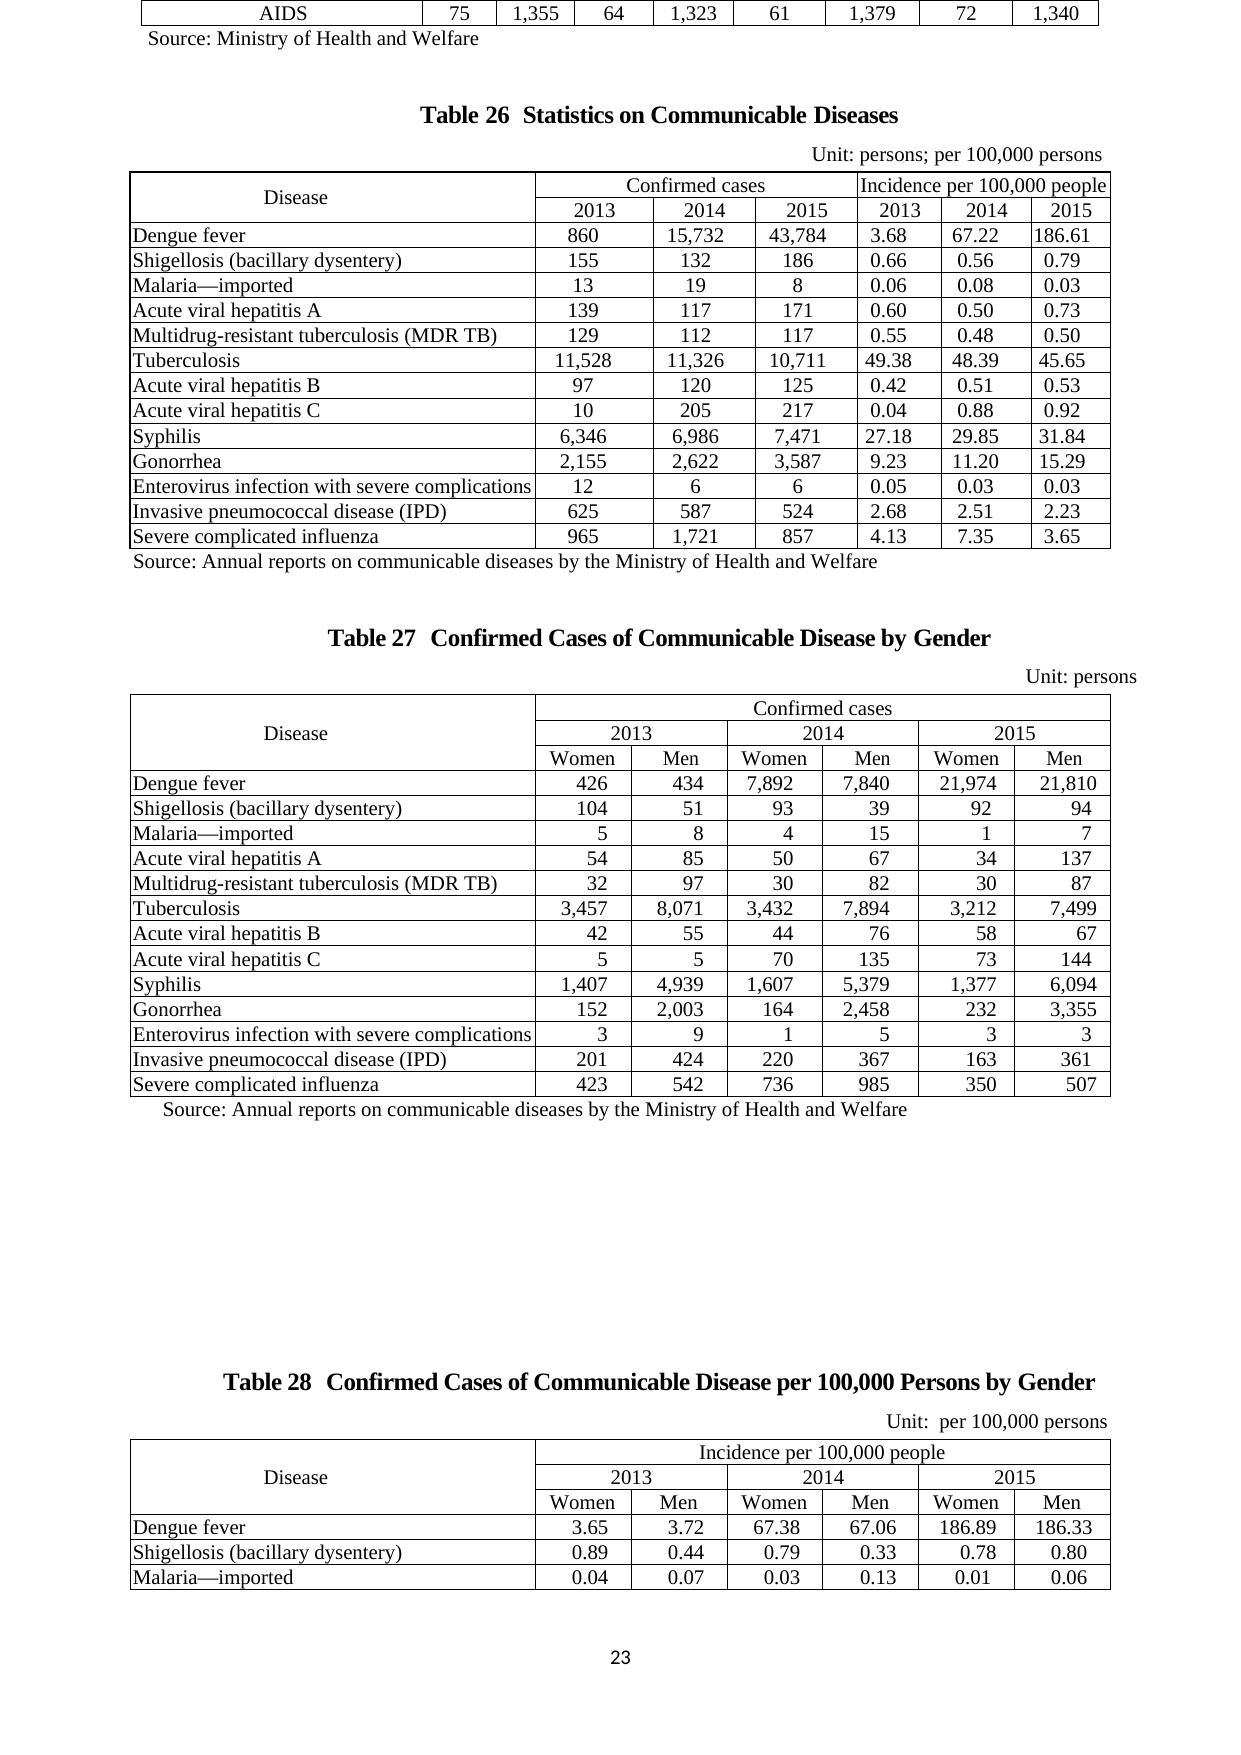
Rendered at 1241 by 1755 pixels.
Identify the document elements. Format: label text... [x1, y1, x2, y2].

table_cell 75 [423, 1, 496, 25]
table_cell 2.23 [1032, 499, 1110, 523]
table_cell 73 [919, 946, 1014, 971]
subtitle Table 26 Statistics on Communicable Diseases [220, 100, 1098, 129]
table_cell 0.50 [1032, 323, 1110, 347]
table_cell 0.73 [1032, 298, 1110, 322]
table_cell 104 [536, 796, 631, 820]
table_cell Multidrug-resistant tuberculosis (MDR TB) [131, 323, 535, 347]
table_cell 0.06 [1015, 1565, 1110, 1589]
table_cell 5,379 [823, 972, 918, 996]
table_header Incidence per 100,000 people [858, 173, 1110, 197]
table_cell 54 [536, 846, 631, 870]
table_cell 112 [654, 323, 755, 347]
table_header Disease [131, 173, 535, 222]
table_cell 39 [823, 796, 918, 820]
text Unit: per 100,000 persons [118, 1409, 1107, 1433]
table_cell 2,458 [823, 997, 918, 1021]
table_cell 2014 [654, 198, 755, 222]
table_cell 1,355 [497, 1, 574, 25]
table_cell Acute viral hepatitis B [131, 373, 535, 397]
table_cell 1,377 [919, 972, 1014, 996]
table_cell Acute viral hepatitis C [131, 946, 535, 971]
table_cell 10,711 [756, 348, 857, 372]
table_cell 542 [632, 1072, 727, 1096]
table_cell 97 [632, 871, 727, 895]
table_cell 31.84 [1032, 424, 1110, 448]
table_cell 2,622 [654, 449, 755, 473]
table_cell Shigellosis (bacillary dysentery) [131, 796, 535, 820]
table_cell Dengue fever [131, 1515, 535, 1539]
table_cell 0.79 [1032, 248, 1110, 272]
table_cell Women [919, 1490, 1014, 1514]
table_cell 29.85 [942, 424, 1031, 448]
table_cell Severe complicated influenza [131, 524, 535, 548]
table_cell 1 [728, 1022, 822, 1046]
table_cell Invasive pneumococcal disease (IPD) [131, 499, 535, 523]
table_cell 15 [823, 821, 918, 845]
table_cell 0.42 [858, 373, 941, 397]
table_cell 7,892 [728, 771, 822, 795]
table_cell Dengue fever [131, 223, 535, 247]
table_cell 205 [654, 399, 755, 422]
table_cell 4.13 [858, 524, 941, 548]
table_cell 11,326 [654, 348, 755, 372]
table_cell 19 [654, 273, 755, 297]
table_cell 1,407 [536, 972, 631, 996]
text Source: Annual reports on communicable diseases by the Ministry of Health and Welfare [133, 549, 1098, 573]
table_cell 1 [919, 821, 1014, 845]
table_cell 2,003 [632, 997, 727, 1021]
table_cell 0.07 [632, 1565, 727, 1589]
table_cell 45.65 [1032, 348, 1110, 372]
table_cell 152 [536, 997, 631, 1021]
table_cell 0.33 [823, 1540, 918, 1564]
table_cell 50 [728, 846, 822, 870]
table_cell 186 [756, 248, 857, 272]
table_cell 1,607 [728, 972, 822, 996]
table_cell 0.53 [1032, 373, 1110, 397]
table_cell 58 [919, 921, 1014, 945]
table_cell Men [632, 746, 727, 770]
table_cell 0.55 [858, 323, 941, 347]
table_cell 5 [632, 946, 727, 971]
table_cell Women [919, 746, 1014, 770]
table_cell 97 [536, 373, 653, 397]
table_cell 0.01 [919, 1565, 1014, 1589]
table_cell 3.65 [1032, 524, 1110, 548]
table_cell 0.80 [1015, 1540, 1110, 1564]
table_cell 67.22 [942, 223, 1031, 247]
table_cell 2013 [536, 198, 653, 222]
table_cell 42 [536, 921, 631, 945]
table_cell 0.60 [858, 298, 941, 322]
table_cell 361 [1015, 1047, 1110, 1071]
table_cell 129 [536, 323, 653, 347]
table_cell 587 [654, 499, 755, 523]
table_cell 55 [632, 921, 727, 945]
table_cell 67 [823, 846, 918, 870]
table_cell 72 [920, 1, 1012, 25]
table_cell Tuberculosis [131, 896, 535, 920]
table_cell 507 [1015, 1072, 1110, 1096]
table_cell 93 [728, 796, 822, 820]
table_cell 0.92 [1032, 399, 1110, 422]
table_cell 2,155 [536, 449, 653, 473]
subtitle Table 27 Confirmed Cases of Communicable Disease by Gender [220, 623, 1098, 652]
table_cell 0.03 [942, 474, 1031, 498]
table_cell 6,094 [1015, 972, 1110, 996]
table_cell 11.20 [942, 449, 1031, 473]
table_cell 3.65 [536, 1515, 631, 1539]
table_cell 8,071 [632, 896, 727, 920]
table_cell Women [536, 746, 631, 770]
table_cell AIDS [142, 1, 422, 25]
table_cell 120 [654, 373, 755, 397]
table_cell 21,974 [919, 771, 1014, 795]
text Unit: persons [118, 664, 1137, 688]
table_cell 11,528 [536, 348, 653, 372]
table_cell 61 [734, 1, 825, 25]
table_cell 186.89 [919, 1515, 1014, 1539]
table_cell 0.04 [858, 399, 941, 422]
table_cell 0.08 [942, 273, 1031, 297]
table_cell 2015 [919, 721, 1110, 744]
table_cell 186.33 [1015, 1515, 1110, 1539]
table_cell 8 [632, 821, 727, 845]
table_cell 424 [632, 1047, 727, 1071]
table_cell 4 [728, 821, 822, 845]
table_cell Malaria―imported [131, 273, 535, 297]
table_cell Men [632, 1490, 727, 1514]
table_cell 3.72 [632, 1515, 727, 1539]
table_cell 350 [919, 1072, 1014, 1096]
table_cell 4,939 [632, 972, 727, 996]
table_cell 139 [536, 298, 653, 322]
table_cell 0.88 [942, 399, 1031, 422]
table_cell Severe complicated influenza [131, 1072, 535, 1096]
table_cell 164 [728, 997, 822, 1021]
table_cell 7,471 [756, 424, 857, 448]
table_cell 2014 [728, 1465, 918, 1489]
table_cell 0.66 [858, 248, 941, 272]
text Unit: persons; per 100,000 persons [118, 141, 1102, 166]
table_cell 163 [919, 1047, 1014, 1071]
subtitle Table 28 Confirmed Cases of Communicable Disease per 100,000 Persons by Gender [220, 1367, 1098, 1396]
table_header Incidence per 100,000 people [536, 1440, 1110, 1464]
table_cell 9 [632, 1022, 727, 1046]
table_cell 0.89 [536, 1540, 631, 1564]
table_cell 9.23 [858, 449, 941, 473]
table_cell 32 [536, 871, 631, 895]
table_cell 2015 [756, 198, 857, 222]
table_cell 155 [536, 248, 653, 272]
table_cell Acute viral hepatitis B [131, 921, 535, 945]
table_cell 85 [632, 846, 727, 870]
table_cell Invasive pneumococcal disease (IPD) [131, 1047, 535, 1071]
table_cell 135 [823, 946, 918, 971]
table_cell 15.29 [1032, 449, 1110, 473]
table_cell 186.61 [1032, 223, 1110, 247]
table_cell 0.56 [942, 248, 1031, 272]
table_cell 67 [1015, 921, 1110, 945]
table_cell Acute viral hepatitis A [131, 846, 535, 870]
table_cell 30 [728, 871, 822, 895]
table_cell Multidrug-resistant tuberculosis (MDR TB) [131, 871, 535, 895]
table_header Disease [131, 695, 535, 770]
table_cell Tuberculosis [131, 348, 535, 372]
table_cell 0.03 [1032, 474, 1110, 498]
table_cell 94 [1015, 796, 1110, 820]
table_cell 0.13 [823, 1565, 918, 1589]
table_cell 0.03 [728, 1565, 822, 1589]
table_cell Enterovirus infection with severe complications [131, 1022, 535, 1046]
table_cell Women [728, 1490, 822, 1514]
table_header Disease [131, 1440, 535, 1514]
table_cell 51 [632, 796, 727, 820]
table_cell 0.44 [632, 1540, 727, 1564]
table_cell 2013 [858, 198, 941, 222]
table_cell 21,810 [1015, 771, 1110, 795]
table_cell 64 [575, 1, 653, 25]
table_cell Acute viral hepatitis C [131, 399, 535, 422]
table_cell 434 [632, 771, 727, 795]
table_cell 0.79 [728, 1540, 822, 1564]
table_cell 0.78 [919, 1540, 1014, 1564]
table_cell 6,986 [654, 424, 755, 448]
table_cell Men [823, 746, 918, 770]
text Source: Ministry of Health and Welfare [148, 26, 1098, 50]
table_cell 220 [728, 1047, 822, 1071]
table_cell 367 [823, 1047, 918, 1071]
table_header Confirmed cases [536, 695, 1110, 719]
table_cell 117 [654, 298, 755, 322]
table_cell 8 [756, 273, 857, 297]
table_cell 7,840 [823, 771, 918, 795]
table_cell Shigellosis (bacillary dysentery) [131, 248, 535, 272]
table_cell 0.48 [942, 323, 1031, 347]
table_cell 0.51 [942, 373, 1031, 397]
table_cell 2013 [536, 721, 727, 744]
table_cell 0.04 [536, 1565, 631, 1589]
table_cell 76 [823, 921, 918, 945]
table_cell 132 [654, 248, 755, 272]
table_cell 857 [756, 524, 857, 548]
table_cell 13 [536, 273, 653, 297]
table_cell 736 [728, 1072, 822, 1096]
table_cell 2014 [942, 198, 1031, 222]
table_cell Men [1015, 746, 1110, 770]
table_cell 67.38 [728, 1515, 822, 1539]
table_header Confirmed cases [536, 173, 857, 197]
table_cell Gonorrhea [131, 997, 535, 1021]
table_cell 10 [536, 399, 653, 422]
table_cell 2015 [1032, 198, 1110, 222]
table_cell Shigellosis (bacillary dysentery) [131, 1540, 535, 1564]
table_cell 6 [654, 474, 755, 498]
table_cell 965 [536, 524, 653, 548]
table_cell 7,894 [823, 896, 918, 920]
table_cell 87 [1015, 871, 1110, 895]
table_cell 82 [823, 871, 918, 895]
table_cell Women [728, 746, 822, 770]
table_cell 67.06 [823, 1515, 918, 1539]
table_cell 48.39 [942, 348, 1031, 372]
table_cell Malaria―imported [131, 821, 535, 845]
table_cell 3.68 [858, 223, 941, 247]
table_cell 0.50 [942, 298, 1031, 322]
table_cell Syphilis [131, 424, 535, 448]
table_cell Women [536, 1490, 631, 1514]
table_cell 70 [728, 946, 822, 971]
table_cell 43,784 [756, 223, 857, 247]
table_cell 7,499 [1015, 896, 1110, 920]
text Source: Annual reports on communicable diseases by the Ministry of Health and Welfare [163, 1097, 1122, 1121]
table_cell 232 [919, 997, 1014, 1021]
table_cell 2.51 [942, 499, 1031, 523]
table_cell Malaria―imported [131, 1565, 535, 1589]
table_cell 2014 [728, 721, 918, 744]
table_cell Acute viral hepatitis A [131, 298, 535, 322]
table_cell 625 [536, 499, 653, 523]
table_cell 5 [536, 821, 631, 845]
table_cell 1,379 [826, 1, 919, 25]
table_cell 0.05 [858, 474, 941, 498]
table_cell 985 [823, 1072, 918, 1096]
table_cell 34 [919, 846, 1014, 870]
table_cell 1,340 [1013, 1, 1098, 25]
table_cell 171 [756, 298, 857, 322]
table_cell 3 [919, 1022, 1014, 1046]
table_cell 1,721 [654, 524, 755, 548]
table_cell 92 [919, 796, 1014, 820]
table_cell 30 [919, 871, 1014, 895]
table_cell 860 [536, 223, 653, 247]
table_cell 7 [1015, 821, 1110, 845]
table_cell 217 [756, 399, 857, 422]
table_cell 27.18 [858, 424, 941, 448]
table_cell Men [823, 1490, 918, 1514]
table_cell 3,587 [756, 449, 857, 473]
table_cell 5 [823, 1022, 918, 1046]
table_cell 2013 [536, 1465, 727, 1489]
table_cell 137 [1015, 846, 1110, 870]
table_cell 0.06 [858, 273, 941, 297]
table_cell 1,323 [654, 1, 733, 25]
table_cell 117 [756, 323, 857, 347]
table_cell Men [1015, 1490, 1110, 1514]
table_cell 423 [536, 1072, 631, 1096]
table_cell Gonorrhea [131, 449, 535, 473]
table_cell 144 [1015, 946, 1110, 971]
table_cell 6,346 [536, 424, 653, 448]
table_cell 2.68 [858, 499, 941, 523]
table_cell 2015 [919, 1465, 1110, 1489]
table_cell 3,212 [919, 896, 1014, 920]
table_cell 0.03 [1032, 273, 1110, 297]
table_cell 6 [756, 474, 857, 498]
table_cell Dengue fever [131, 771, 535, 795]
table_cell 125 [756, 373, 857, 397]
table_cell 7.35 [942, 524, 1031, 548]
table_cell 3 [536, 1022, 631, 1046]
table_cell Enterovirus infection with severe complications [131, 474, 535, 498]
table_cell 3 [1015, 1022, 1110, 1046]
table_cell 44 [728, 921, 822, 945]
table_cell 3,457 [536, 896, 631, 920]
table_cell Syphilis [131, 972, 535, 996]
table_cell 426 [536, 771, 631, 795]
table_cell 3,432 [728, 896, 822, 920]
table_cell 12 [536, 474, 653, 498]
table_cell 15,732 [654, 223, 755, 247]
table_cell 49.38 [858, 348, 941, 372]
table_cell 201 [536, 1047, 631, 1071]
table_cell 3,355 [1015, 997, 1110, 1021]
table_cell 5 [536, 946, 631, 971]
table_cell 524 [756, 499, 857, 523]
